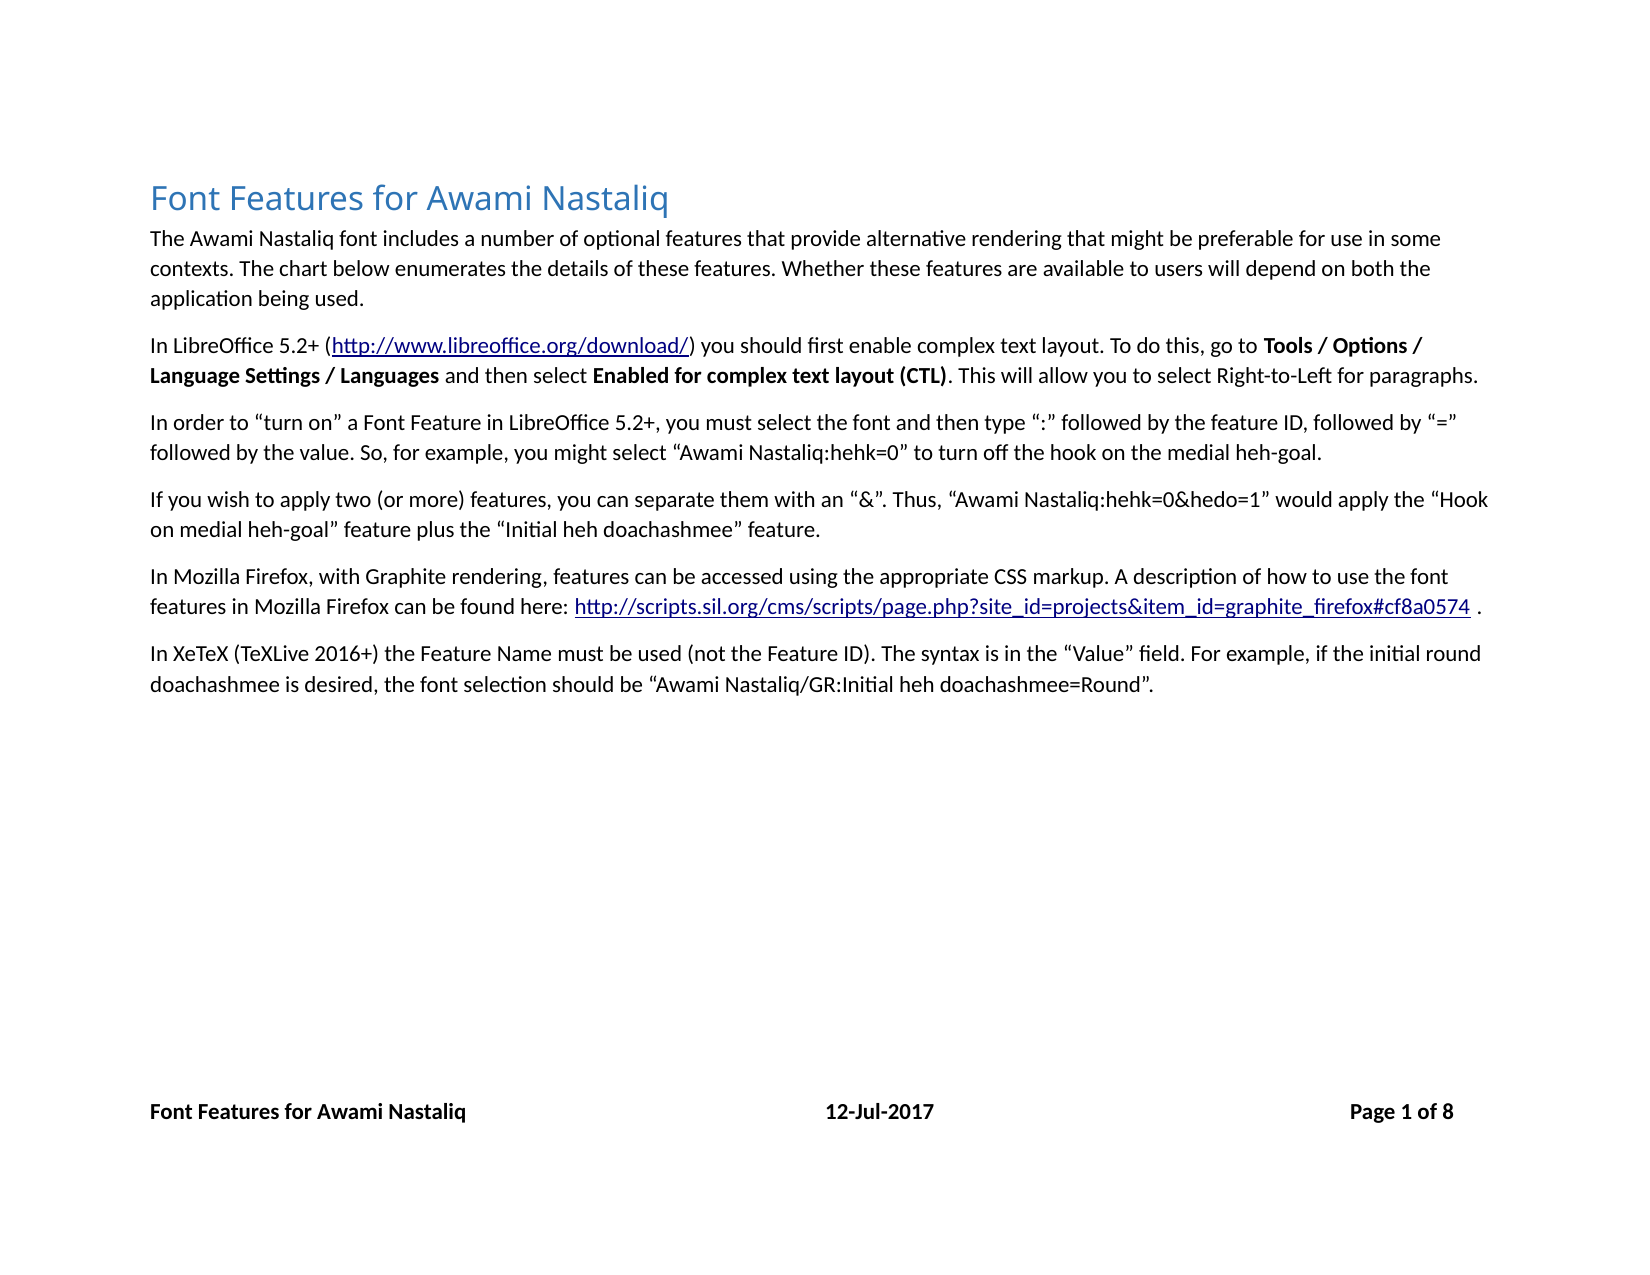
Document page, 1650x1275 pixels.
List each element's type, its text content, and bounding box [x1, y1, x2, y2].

subtitle Font Features for Awami Nastaliq [150, 175, 1500, 220]
text In Mozilla Firefox, with Graphite rendering, features can be accessed using the appropriate CSS markup. A description of how to use the font features in Mozilla Firefox can be found here: http://scripts.sil.org/cms/scripts/page.php?site_id=projects&item_id=graphite_firefox#cf8a0574 . [150, 562, 1500, 621]
text The Awami Nastaliq font includes a number of optional features that provide alternative rendering that might be preferable for use in some contexts. The chart below enumerates the details of these features. Whether these features are available to users will depend on both the application being used. [150, 224, 1500, 312]
text In LibreOffice 5.2+ (http://www.libreoffice.org/download/) you should first enable complex text layout. To do this, go to Tools / Options / Language Settings / Languages and then select Enabled for complex text layout (CTL). This will allow you to select Right-to-Left for paragraphs. [150, 331, 1500, 389]
text If you wish to apply two (or more) features, you can separate them with an “&”. Thus, “Awami Nastaliq:hehk=0&hedo=1” would apply the “Hook on medial heh-goal” feature plus the “Initial heh doachashmee” feature. [150, 485, 1500, 544]
text In XeTeX (TeXLive 2016+) the Feature Name must be used (not the Feature ID). The syntax is in the “Value” field. For example, if the initial round doachashmee is desired, the font selection should be “Awami Nastaliq/GR:Initial heh doachashmee=Round”. [150, 639, 1500, 698]
text In order to “turn on” a Font Feature in LibreOffice 5.2+, you must select the font and then type “:” followed by the feature ID, followed by “=” followed by the value. So, for example, you might select “Awami Nastaliq:hehk=0” to turn off the hook on the medial heh-goal. [150, 408, 1500, 467]
